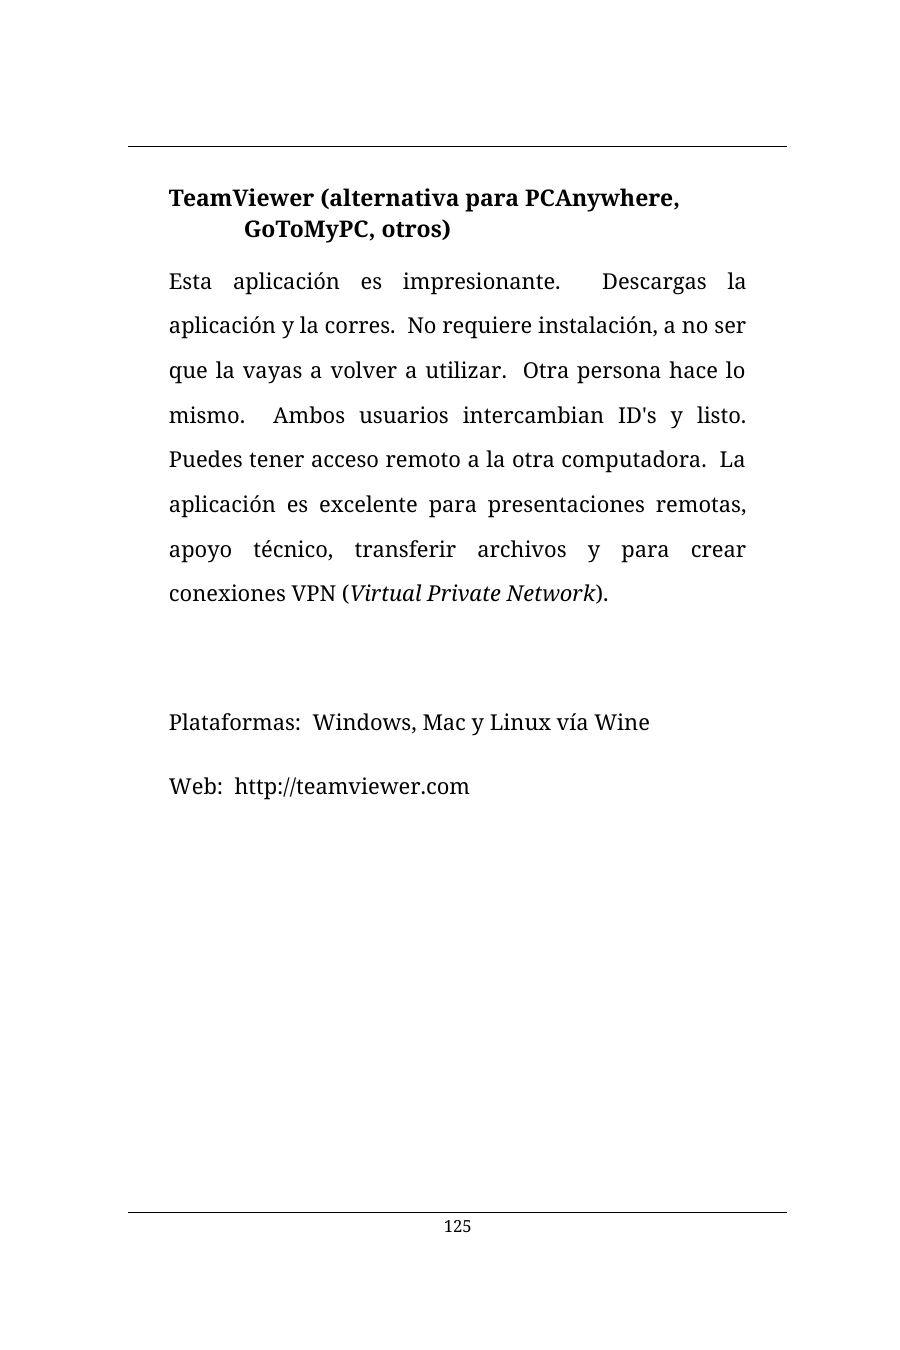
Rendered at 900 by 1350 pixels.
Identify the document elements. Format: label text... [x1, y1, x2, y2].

table_header TeamViewer (alternativa para PCAnywhere, GoToMyPC, otros) Esta aplicación es impresionante. Descargas la aplicación y la corres. No requiere instalación, a no ser que la vayas a volver a utilizar. Otra persona hace lo mismo. Ambos usuarios intercambian ID's y listo. Puedes tener acceso remoto a la otra computadora. La aplicación es excelente para presentaciones remotas, apoyo técnico, transferir archivos y para crear conexiones VPN (Virtual Private Network). Plataformas: Windows, Mac y Linux vía Wine Web: http://teamviewer.com [154, 150, 762, 826]
